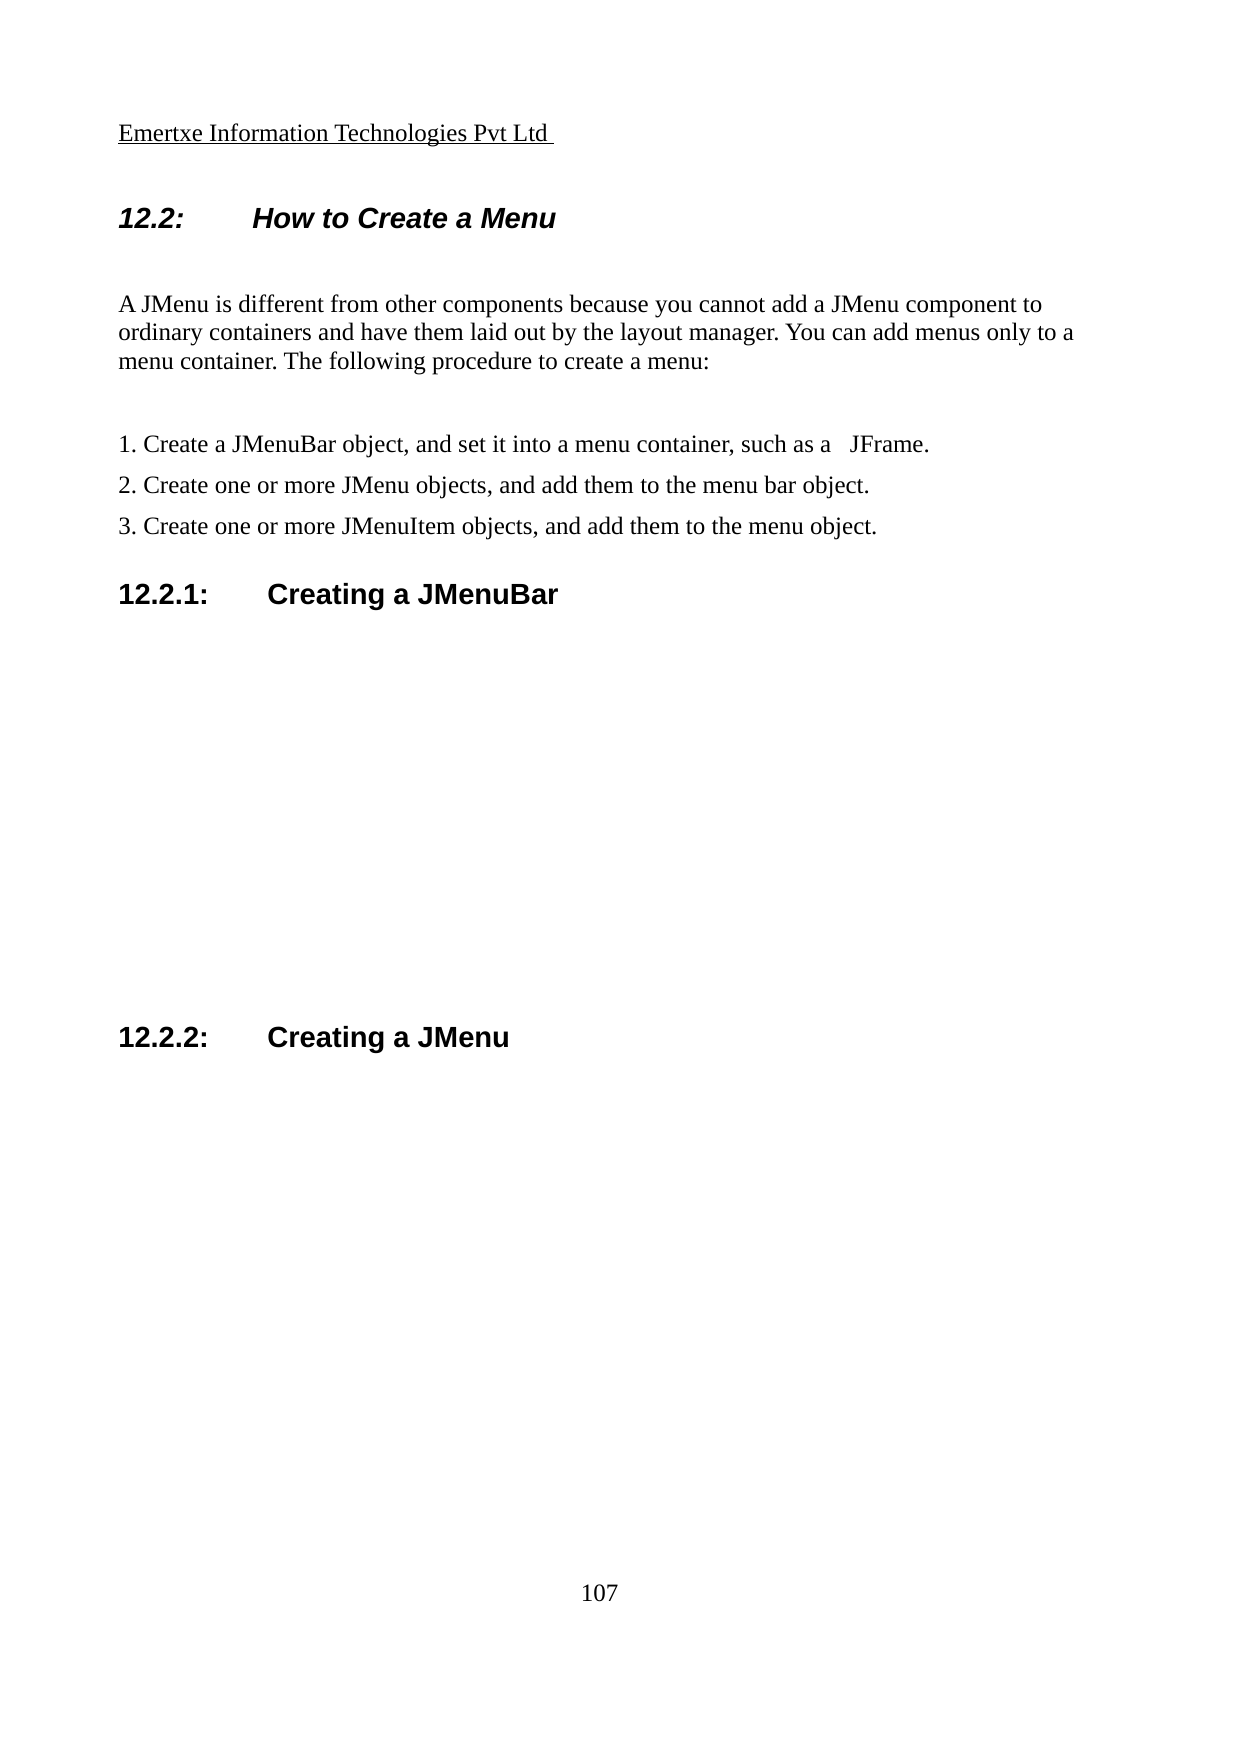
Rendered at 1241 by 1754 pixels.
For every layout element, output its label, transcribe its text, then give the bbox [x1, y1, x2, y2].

text 3. Create one or more JMenuItem objects, and add them to the menu object. [118, 511, 1122, 540]
text A JMenu is different from other components because you cannot add a JMenu component to ordinary containers and have them laid out by the layout manager. You can add menus only to a menu container. The following procedure to create a menu: [118, 289, 1122, 375]
subtitle Creating a JMenu [118, 1020, 1122, 1053]
subtitle Creating a JMenuBar [118, 577, 1122, 611]
text 2. Create one or more JMenu objects, and add them to the menu bar object. [118, 470, 1122, 499]
text 1. Create a JMenuBar object, and set it into a menu container, such as a JFrame. [118, 429, 1122, 457]
subtitle How to Create a Menu [118, 201, 1122, 235]
